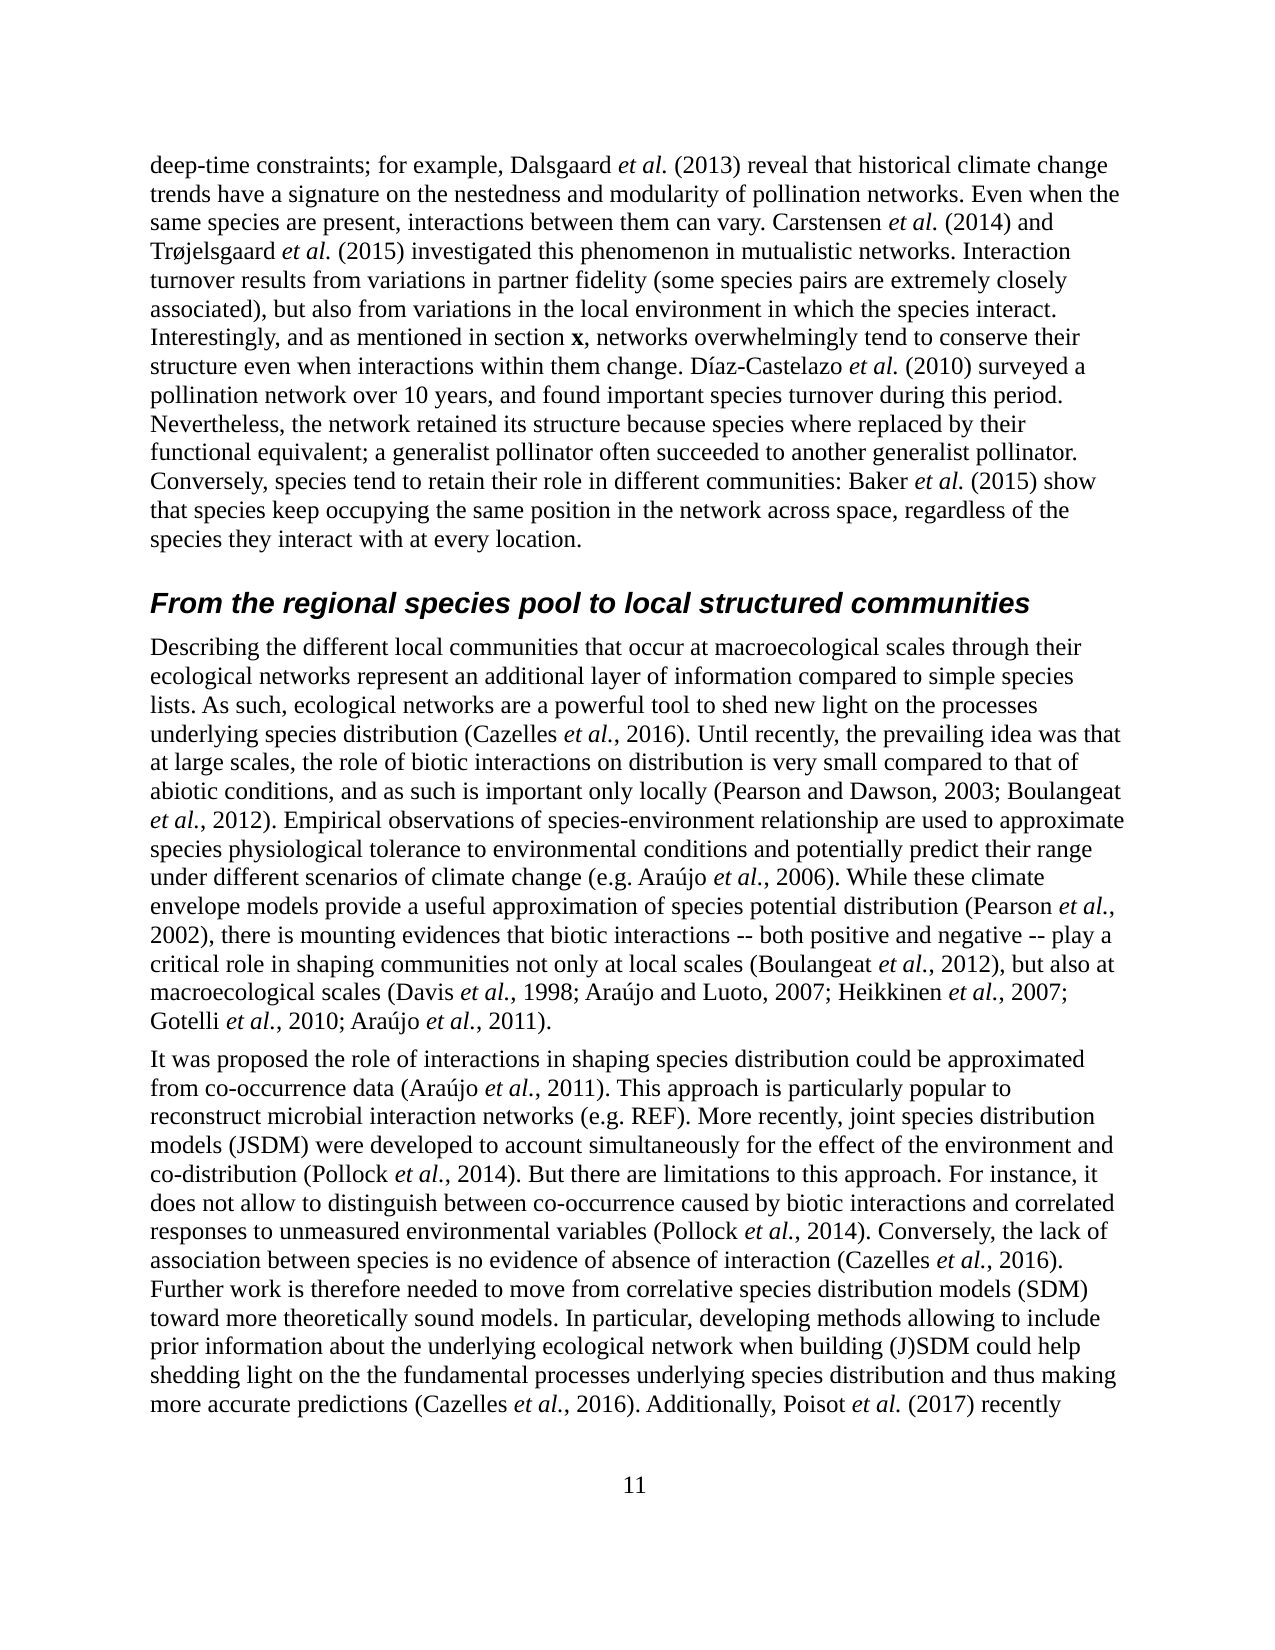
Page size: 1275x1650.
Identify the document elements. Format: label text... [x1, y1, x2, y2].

text It was proposed the role of interactions in shaping species distribution could be approximated from co-occurrence data (Araújo et al., 2011). This approach is particularly popular to reconstruct microbial interaction networks (e.g. REF). More recently, joint species distribution models (JSDM) were developed to account simultaneously for the effect of the environment and co-distribution (Pollock et al., 2014). But there are limitations to this approach. For instance, it does not allow to distinguish between co-occurrence caused by biotic interactions and correlated responses to unmeasured environmental variables (Pollock et al., 2014). Conversely, the lack of association between species is no evidence of absence of interaction (Cazelles et al., 2016). Further work is therefore needed to move from correlative species distribution models (SDM) toward more theoretically sound models. In particular, developing methods allowing to include prior information about the underlying ecological network when building (J)SDM could help shedding light on the the fundamental processes underlying species distribution and thus making more accurate predictions (Cazelles et al., 2016). Additionally, Poisot et al. (2017) recently [150, 1044, 1125, 1418]
text deep-time constraints; for example, Dalsgaard et al. (2013) reveal that historical climate change trends have a signature on the nestedness and modularity of pollination networks. Even when the same species are present, interactions between them can vary. Carstensen et al. (2014) and Trøjelsgaard et al. (2015) investigated this phenomenon in mutualistic networks. Interaction turnover results from variations in partner fidelity (some species pairs are extremely closely associated), but also from variations in the local environment in which the species interact. Interestingly, and as mentioned in section x, networks overwhelmingly tend to conserve their structure even when interactions within them change. Díaz-Castelazo et al. (2010) surveyed a pollination network over 10 years, and found important species turnover during this period. Nevertheless, the network retained its structure because species where replaced by their functional equivalent; a generalist pollinator often succeeded to another generalist pollinator. Conversely, species tend to retain their role in different communities: Baker et al. (2015) show that species keep occupying the same position in the network across space, regardless of the species they interact with at every location. [150, 150, 1125, 552]
text Describing the different local communities that occur at macroecological scales through their ecological networks represent an additional layer of information compared to simple species lists. As such, ecological networks are a powerful tool to shed new light on the processes underlying species distribution (Cazelles et al., 2016). Until recently, the prevailing idea was that at large scales, the role of biotic interactions on distribution is very small compared to that of abiotic conditions, and as such is important only locally (Pearson and Dawson, 2003; Boulangeat et al., 2012). Empirical observations of species-environment relationship are used to approximate species physiological tolerance to environmental conditions and potentially predict their range under different scenarios of climate change (e.g. Araújo et al., 2006). While these climate envelope models provide a useful approximation of species potential distribution (Pearson et al., 2002), there is mounting evidences that biotic interactions -- both positive and negative -- play a critical role in shaping communities not only at local scales (Boulangeat et al., 2012), but also at macroecological scales (Davis et al., 1998; Araújo and Luoto, 2007; Heikkinen et al., 2007; Gotelli et al., 2010; Araújo et al., 2011). [150, 632, 1125, 1035]
subtitle From the regional species pool to local structured communities [150, 586, 1125, 620]
